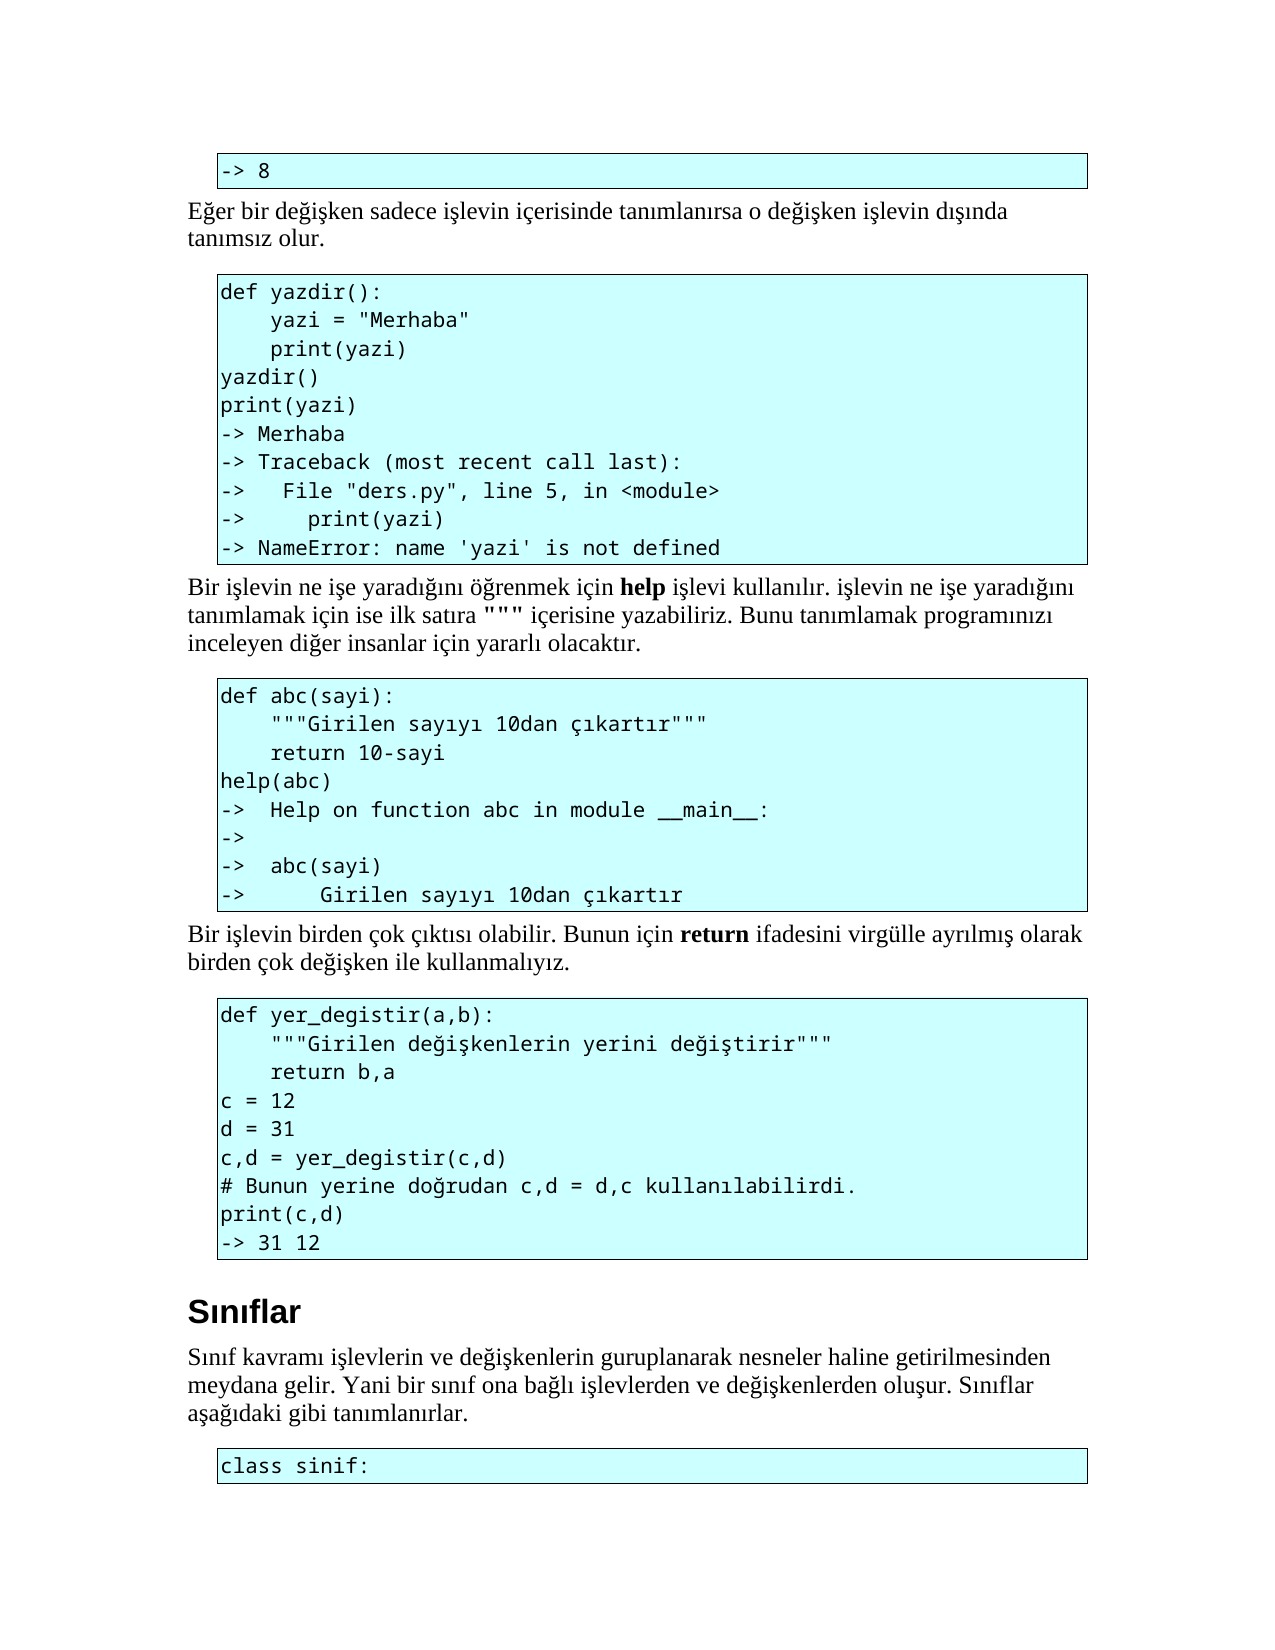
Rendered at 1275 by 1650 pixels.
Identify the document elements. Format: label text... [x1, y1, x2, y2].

text Bir işlevin ne işe yaradığını öğrenmek için help işlevi kullanılır. işlevin ne işe yaradığını tanımlamak için ise ilk satıra """ içerisine yazabiliriz. Bunu tanımlamak programınızı inceleyen diğer insanlar için yararlı olacaktır. [187, 573, 1087, 656]
text class sinif: [218, 1449, 1087, 1483]
text Bir işlevin birden çok çıktısı olabilir. Bunun için return ifadesini virgülle ayrılmış olarak birden çok değişken ile kullanmalıyız. [187, 921, 1087, 976]
text Sınıf kavramı işlevlerin ve değişkenlerin guruplanarak nesneler haline getirilmesinden meydana gelir. Yani bir sınıf ona bağlı işlevlerden ve değişkenlerden oluşur. Sınıflar aşağıdaki gibi tanımlanırlar. [187, 1343, 1087, 1427]
text -> 8 [218, 154, 1087, 188]
text def yazdir(): yazi = "Merhaba" print(yazi) yazdir() print(yazi) -> Merhaba -> Traceback (most recent call last): -> File "ders.py", line 5, in <module> -> print(yazi) -> NameError: name 'yazi' is not defined [218, 275, 1087, 564]
text def yer_degistir(a,b): """Girilen değişkenlerin yerini değiştirir""" return b,a c = 12 d = 31 c,d = yer_degistir(c,d) # Bunun yerine doğrudan c,d = d,c kullanılabilirdi. print(c,d) -> 31 12 [218, 999, 1087, 1259]
text Eğer bir değişken sadece işlevin içerisinde tanımlanırsa o değişken işlevin dışında tanımsız olur. [187, 197, 1087, 252]
text def abc(sayi): """Girilen sayıyı 10dan çıkartır""" return 10-sayi help(abc) -> Help on function abc in module __main__: -> -> abc(sayi) -> Girilen sayıyı 10dan çıkartır [218, 679, 1087, 911]
subtitle Sınıflar [187, 1293, 1087, 1331]
